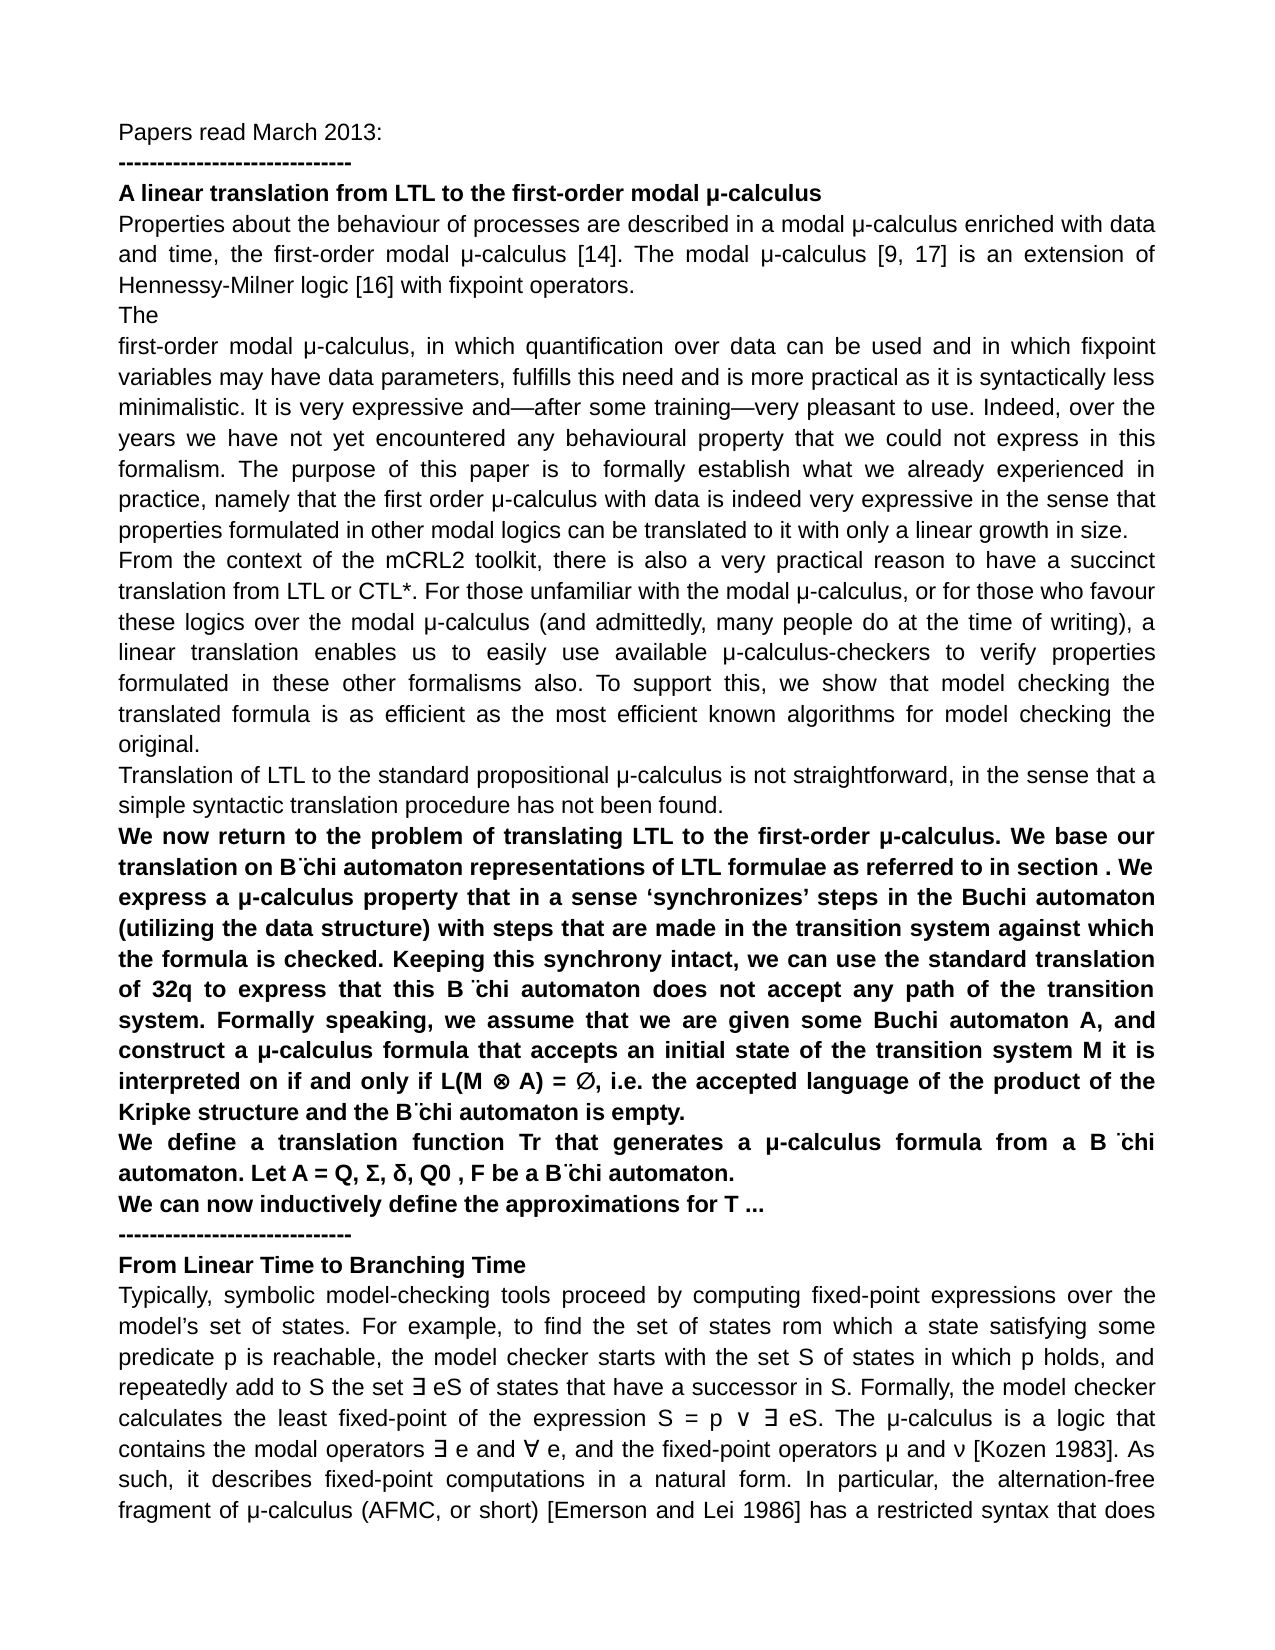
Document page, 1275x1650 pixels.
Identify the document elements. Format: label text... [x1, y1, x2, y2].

text We can now inductively define the approximations for T ... [118, 1190, 1157, 1217]
text The [118, 302, 1157, 329]
text Translation of LTL to the standard propositional μ-calculus is not straightforward, in the sense that a simple syntactic translation procedure has not been found. [118, 761, 1157, 819]
text From the context of the mCRL2 toolkit, there is also a very practical reason to have a succinct translation from LTL or CTL*. For those unfamiliar with the modal μ-calculus, or for those who favour these logics over the modal μ-calculus (and admittedly, many people do at the time of writing), a linear translation enables us to easily use available μ-calculus-checkers to verify properties formulated in these other formalisms also. To support this, we show that model checking the translated formula is as efficient as the most efficient known algorithms for model checking the original. [118, 547, 1157, 757]
text first-order modal μ-calculus, in which quantification over data can be used and in which fixpoint variables may have data parameters, fulfills this need and is more practical as it is syntactically less minimalistic. It is very expressive and—after some training—very pleasant to use. Indeed, over the years we have not yet encountered any behavioural property that we could not express in this formalism. The purpose of this paper is to formally establish what we already experienced in practice, namely that the first order μ-calculus with data is indeed very expressive in the sense that properties formulated in other modal logics can be translated to it with only a linear growth in size. [118, 332, 1157, 543]
text From Linear Time to Branching Time [118, 1251, 1157, 1278]
text ------------------------------ [118, 149, 1157, 176]
text A linear translation from LTL to the first-order modal μ-calculus [118, 179, 1157, 206]
text express a μ-calculus property that in a sense ‘synchronizes’ steps in the Buchi automaton (utilizing the data structure) with steps that are made in the transition system against which the formula is checked. Keeping this synchrony intact, we can use the standard translation of 32q to express that this B ̈chi automaton does not accept any path of the transition system. Formally speaking, we assume that we are given some Buchi automaton A, and construct a μ-calculus formula that accepts an initial state of the transition system M it is interpreted on if and only if L(M ⊗ A) = ∅, i.e. the accepted language of the product of the Kripke structure and the B ̈chi automaton is empty. [118, 884, 1157, 1125]
text We now return to the problem of translating LTL to the first-order μ-calculus. We base our translation on B ̈chi automaton representations of LTL formulae as referred to in section . We [118, 822, 1157, 880]
text We define a translation function Tr that generates a μ-calculus formula from a B ̈chi automaton. Let A = Q, Σ, δ, Q0 , F be a B ̈chi automaton. [118, 1129, 1157, 1186]
text Papers read March 2013: [118, 118, 1157, 145]
text Typically, symbolic model-checking tools proceed by computing fixed-point expressions over the model’s set of states. For example, to find the set of states rom which a state satisfying some predicate p is reachable, the model checker starts with the set S of states in which p holds, and repeatedly add to S the set ∃ eS of states that have a successor in S. Formally, the model checker calculates the least fixed-point of the expression S = p ∨ ∃ eS. The μ-calculus is a logic that contains the modal operators ∃ e and ∀ e, and the fixed-point operators μ and ν [Kozen 1983]. As such, it describes fixed-point computations in a natural form. In particular, the alternation-free fragment of μ-calculus (AFMC, or short) [Emerson and Lei 1986] has a restricted syntax that does [118, 1282, 1157, 1523]
text Properties about the behaviour of processes are described in a modal μ-calculus enriched with data and time, the first-order modal μ-calculus [14]. The modal μ-calculus [9, 17] is an extension of Hennessy-Milner logic [16] with fixpoint operators. [118, 210, 1157, 298]
text ------------------------------ [118, 1221, 1157, 1247]
